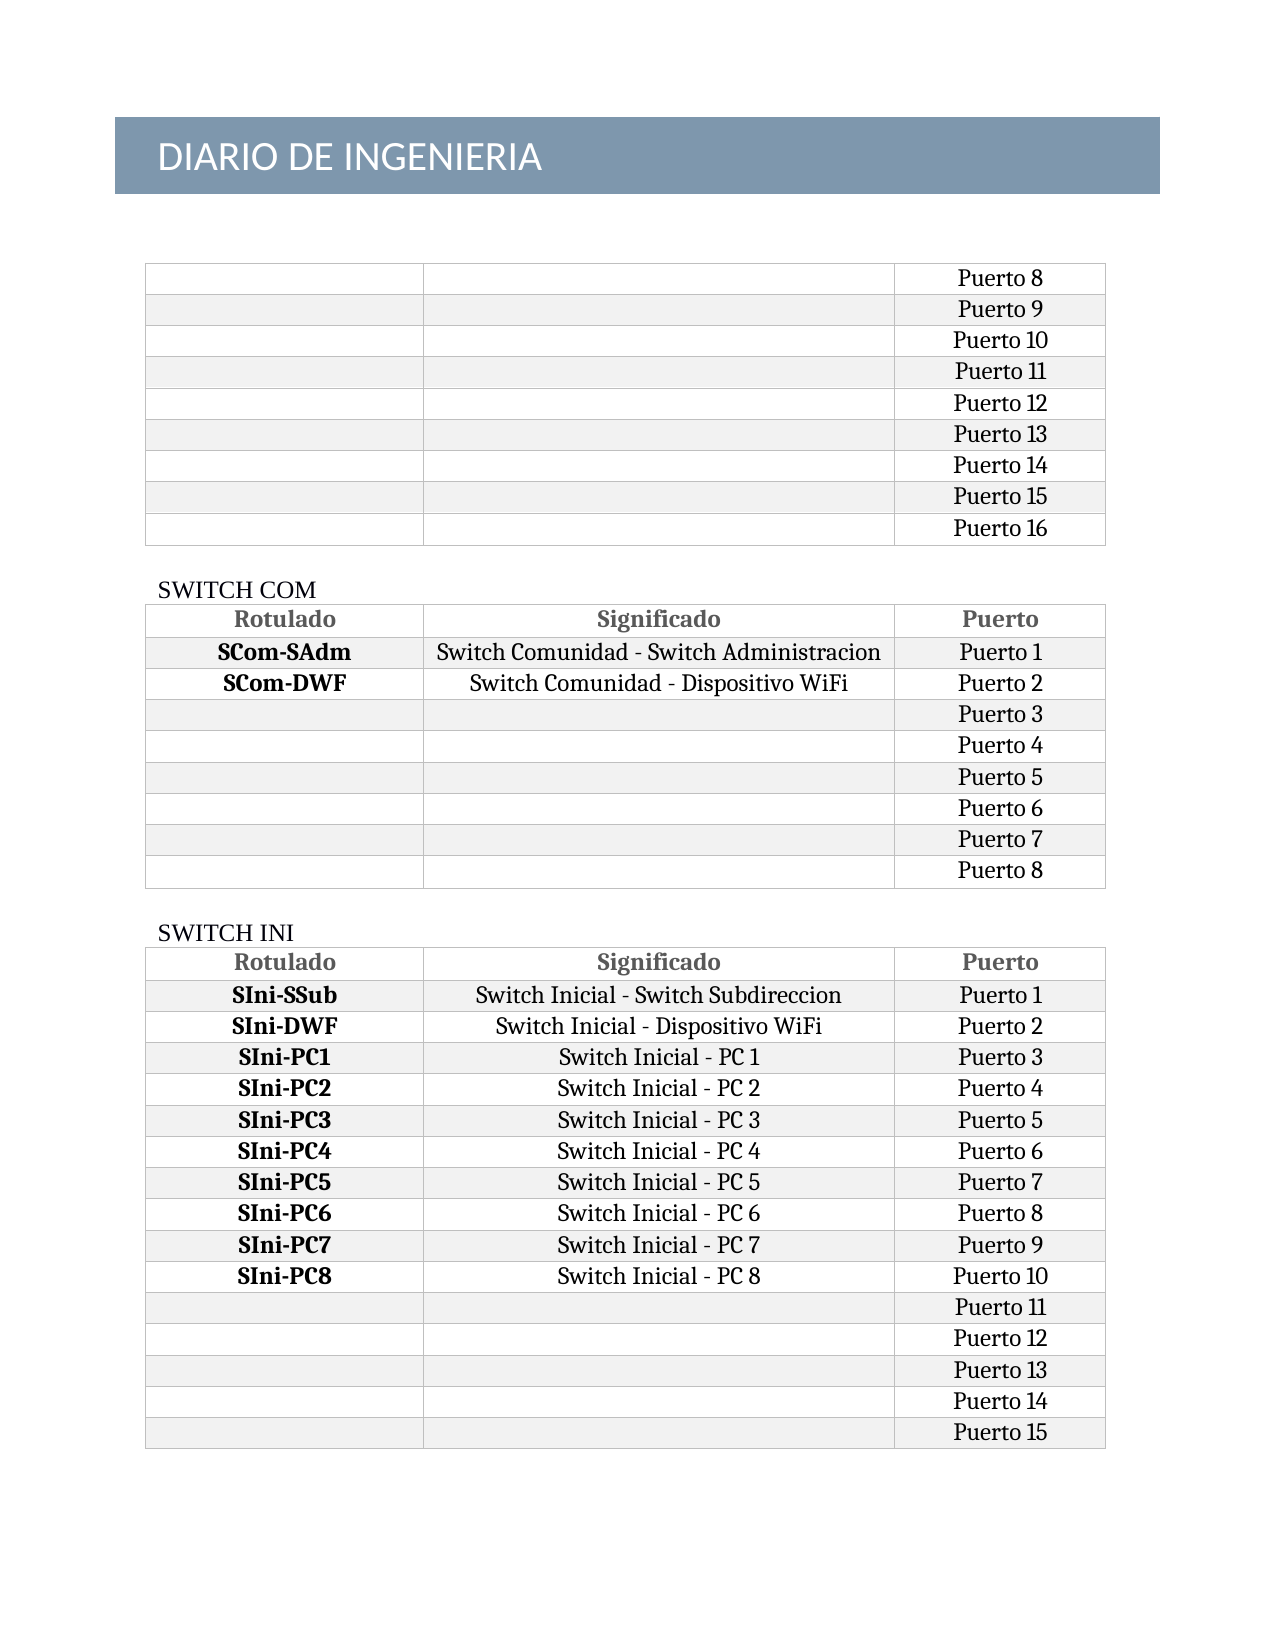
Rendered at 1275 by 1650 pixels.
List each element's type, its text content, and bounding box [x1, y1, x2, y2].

table_cell [146, 1356, 423, 1386]
table_cell [146, 482, 423, 512]
table_cell Puerto 9 [895, 295, 1105, 325]
table_cell SIni-PC4 [146, 1137, 423, 1167]
table_cell Puerto 2 [895, 669, 1105, 699]
table_cell [146, 326, 423, 356]
table_cell SIni-DWF [146, 1012, 423, 1042]
table_cell [424, 482, 894, 512]
table_cell Puerto 14 [895, 451, 1105, 481]
table_cell SIni-PC3 [146, 1106, 423, 1136]
table_cell [424, 1324, 894, 1354]
table_cell [424, 856, 894, 888]
table_cell Puerto 15 [895, 482, 1105, 512]
table_header Puerto [895, 605, 1105, 637]
table_cell [146, 389, 423, 419]
table_cell Switch Inicial - PC 5 [424, 1168, 894, 1198]
table_cell [424, 700, 894, 730]
table_cell [146, 856, 423, 888]
table_cell [424, 1293, 894, 1323]
text SWITCH COM [157, 575, 1117, 604]
table_cell [146, 1387, 423, 1417]
table_cell [424, 389, 894, 419]
table_cell Puerto 8 [895, 264, 1105, 294]
table_cell Puerto 9 [895, 1231, 1105, 1261]
table_cell Switch Inicial - PC 4 [424, 1137, 894, 1167]
table_cell [146, 451, 423, 481]
table_cell Switch Inicial - PC 2 [424, 1074, 894, 1104]
table_header Rotulado [146, 948, 423, 979]
table_cell Puerto 5 [895, 1106, 1105, 1136]
table_cell SIni-PC1 [146, 1043, 423, 1073]
table_cell [424, 1418, 894, 1448]
table_cell SIni-SSub [146, 981, 423, 1011]
table_cell Puerto 3 [895, 1043, 1105, 1073]
table_cell Puerto 1 [895, 638, 1105, 668]
table_cell Puerto 4 [895, 731, 1105, 762]
table_cell Switch Inicial - PC 6 [424, 1199, 894, 1229]
table_cell Switch Inicial - PC 3 [424, 1106, 894, 1136]
table_cell Switch Inicial - PC 8 [424, 1262, 894, 1292]
table_cell [424, 763, 894, 793]
table_cell [146, 731, 423, 762]
table_cell Puerto 8 [895, 1199, 1105, 1229]
table_cell [146, 1293, 423, 1323]
table_cell Switch Comunidad - Switch Administracion [424, 638, 894, 668]
table_cell Puerto 3 [895, 700, 1105, 730]
table_cell [146, 1324, 423, 1354]
table_cell Switch Inicial - Switch Subdireccion [424, 981, 894, 1011]
table_header Significado [424, 605, 894, 637]
table_cell [424, 731, 894, 762]
table_cell Puerto 10 [895, 326, 1105, 356]
table_cell [424, 326, 894, 356]
table_cell [146, 264, 423, 294]
table_cell SCom-DWF [146, 669, 423, 699]
table_cell [146, 1418, 423, 1448]
table_cell Puerto 4 [895, 1074, 1105, 1104]
table_cell Puerto 6 [895, 794, 1105, 824]
table_cell Puerto 2 [895, 1012, 1105, 1042]
table_cell [424, 357, 894, 387]
table_cell Puerto 13 [895, 1356, 1105, 1386]
table_cell [424, 514, 894, 545]
table_cell [424, 1387, 894, 1417]
table_cell [146, 357, 423, 387]
table_cell Puerto 7 [895, 1168, 1105, 1198]
table_cell [424, 295, 894, 325]
table_cell Puerto 1 [895, 981, 1105, 1011]
table_cell Puerto 5 [895, 763, 1105, 793]
table_cell Puerto 15 [895, 1418, 1105, 1448]
table_cell Puerto 14 [895, 1387, 1105, 1417]
table_cell [424, 794, 894, 824]
table_cell SCom-SAdm [146, 638, 423, 668]
table_cell [424, 825, 894, 855]
table_cell Switch Comunidad - Dispositivo WiFi [424, 669, 894, 699]
table_cell SIni-PC2 [146, 1074, 423, 1104]
table_header Puerto [895, 948, 1105, 979]
table_cell Puerto 12 [895, 1324, 1105, 1354]
table_cell Puerto 10 [895, 1262, 1105, 1292]
table_cell SIni-PC6 [146, 1199, 423, 1229]
table_cell [146, 763, 423, 793]
table_cell [146, 295, 423, 325]
table_cell Switch Inicial - PC 1 [424, 1043, 894, 1073]
table_cell SIni-PC7 [146, 1231, 423, 1261]
table_cell Puerto 7 [895, 825, 1105, 855]
table_cell Puerto 13 [895, 420, 1105, 450]
table_cell [146, 420, 423, 450]
table_cell Puerto 11 [895, 357, 1105, 387]
table_cell [146, 700, 423, 730]
text SWITCH INI [157, 918, 1117, 947]
table_cell [424, 264, 894, 294]
table_cell [424, 420, 894, 450]
table_cell SIni-PC8 [146, 1262, 423, 1292]
table_cell [146, 825, 423, 855]
table_cell Puerto 12 [895, 389, 1105, 419]
table_cell [424, 1356, 894, 1386]
table_cell Puerto 8 [895, 856, 1105, 888]
table_cell Switch Inicial - Dispositivo WiFi [424, 1012, 894, 1042]
table_cell Puerto 16 [895, 514, 1105, 545]
table_cell SIni-PC5 [146, 1168, 423, 1198]
table_cell Puerto 11 [895, 1293, 1105, 1323]
table_cell Puerto 6 [895, 1137, 1105, 1167]
table_header Rotulado [146, 605, 423, 637]
table_cell [146, 794, 423, 824]
table_cell [424, 451, 894, 481]
table_cell [146, 514, 423, 545]
table_header Significado [424, 948, 894, 979]
table_cell Switch Inicial - PC 7 [424, 1231, 894, 1261]
